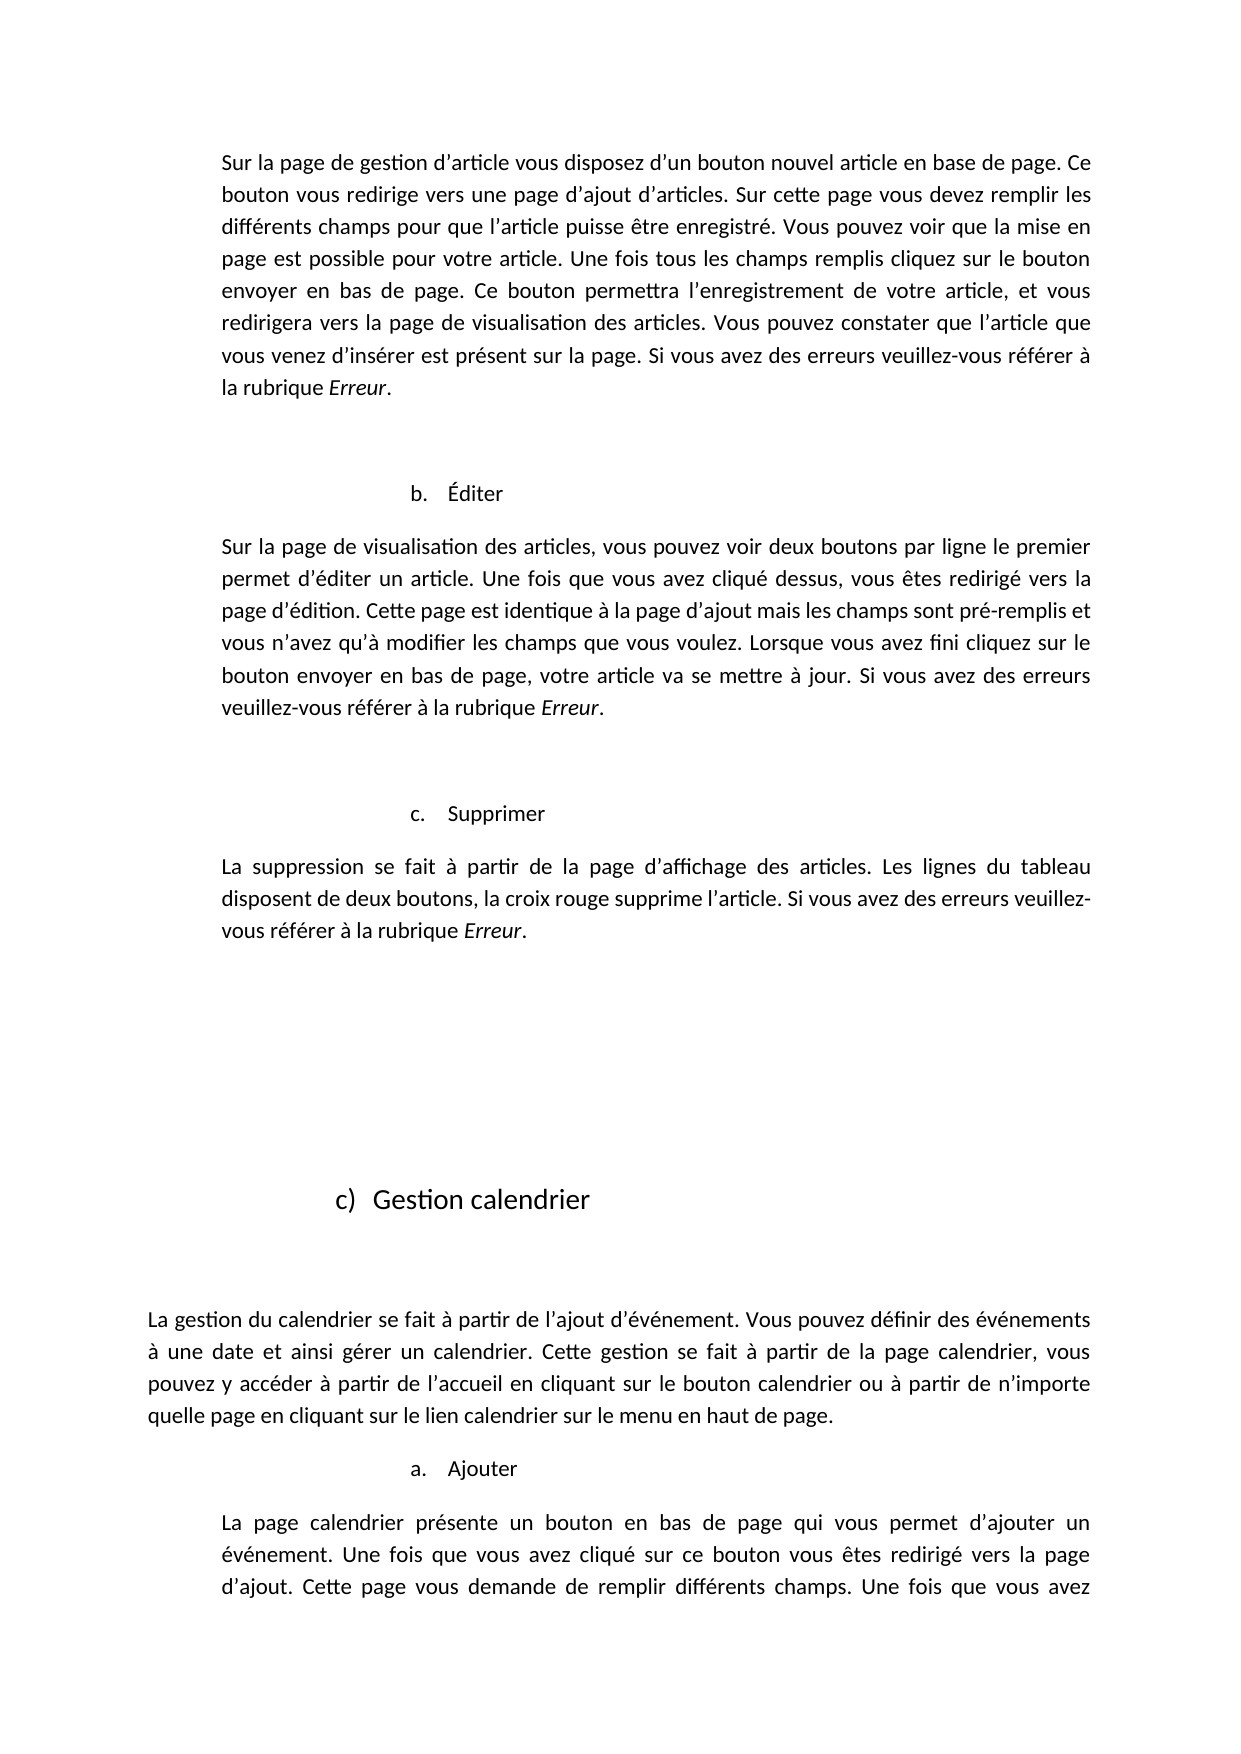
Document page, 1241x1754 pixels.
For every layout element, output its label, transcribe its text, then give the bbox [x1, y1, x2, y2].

text La suppression se fait à partir de la page d’affichage des articles. Les lignes du tableau disposent de deux boutons, la croix rouge supprime l’article. Si vous avez des erreurs veuillez-vous référer à la rubrique Erreur. [221, 852, 1093, 944]
list Supprimer [410, 799, 1093, 827]
list Gestion calendrier [335, 1181, 1093, 1217]
text La gestion du calendrier se fait à partir de l’ajout d’événement. Vous pouvez définir des événements à une date et ainsi gérer un calendrier. Cette gestion se fait à partir de la page calendrier, vous pouvez y accéder à partir de l’accueil en cliquant sur le bouton calendrier ou à partir de n’importe quelle page en cliquant sur le lien calendrier sur le menu en haut de page. [148, 1305, 1093, 1429]
text La page calendrier présente un bouton en bas de page qui vous permet d’ajouter un événement. Une fois que vous avez cliqué sur ce bouton vous êtes redirigé vers la page d’ajout. Cette page vous demande de remplir différents champs. Une fois que vous avez [221, 1508, 1093, 1600]
list Éditer [410, 479, 1093, 507]
text Sur la page de gestion d’article vous disposez d’un bouton nouvel article en base de page. Ce bouton vous redirige vers une page d’ajout d’articles. Sur cette page vous devez remplir les différents champs pour que l’article puisse être enregistré. Vous pouvez voir que la mise en page est possible pour votre article. Une fois tous les champs remplis cliquez sur le bouton envoyer en bas de page. Ce bouton permettra l’enregistrement de votre article, et vous redirigera vers la page de visualisation des articles. Vous pouvez constater que l’article que vous venez d’insérer est présent sur la page. Si vous avez des erreurs veuillez-vous référer à la rubrique Erreur. [221, 148, 1093, 401]
list Ajouter [410, 1454, 1093, 1483]
text Sur la page de visualisation des articles, vous pouvez voir deux boutons par ligne le premier permet d’éditer un article. Une fois que vous avez cliqué dessus, vous êtes redirigé vers la page d’édition. Cette page est identique à la page d’ajout mais les champs sont pré-remplis et vous n’avez qu’à modifier les champs que vous voulez. Lorsque vous avez fini cliquez sur le bouton envoyer en bas de page, votre article va se mettre à jour. Si vous avez des erreurs veuillez-vous référer à la rubrique Erreur. [221, 532, 1093, 721]
